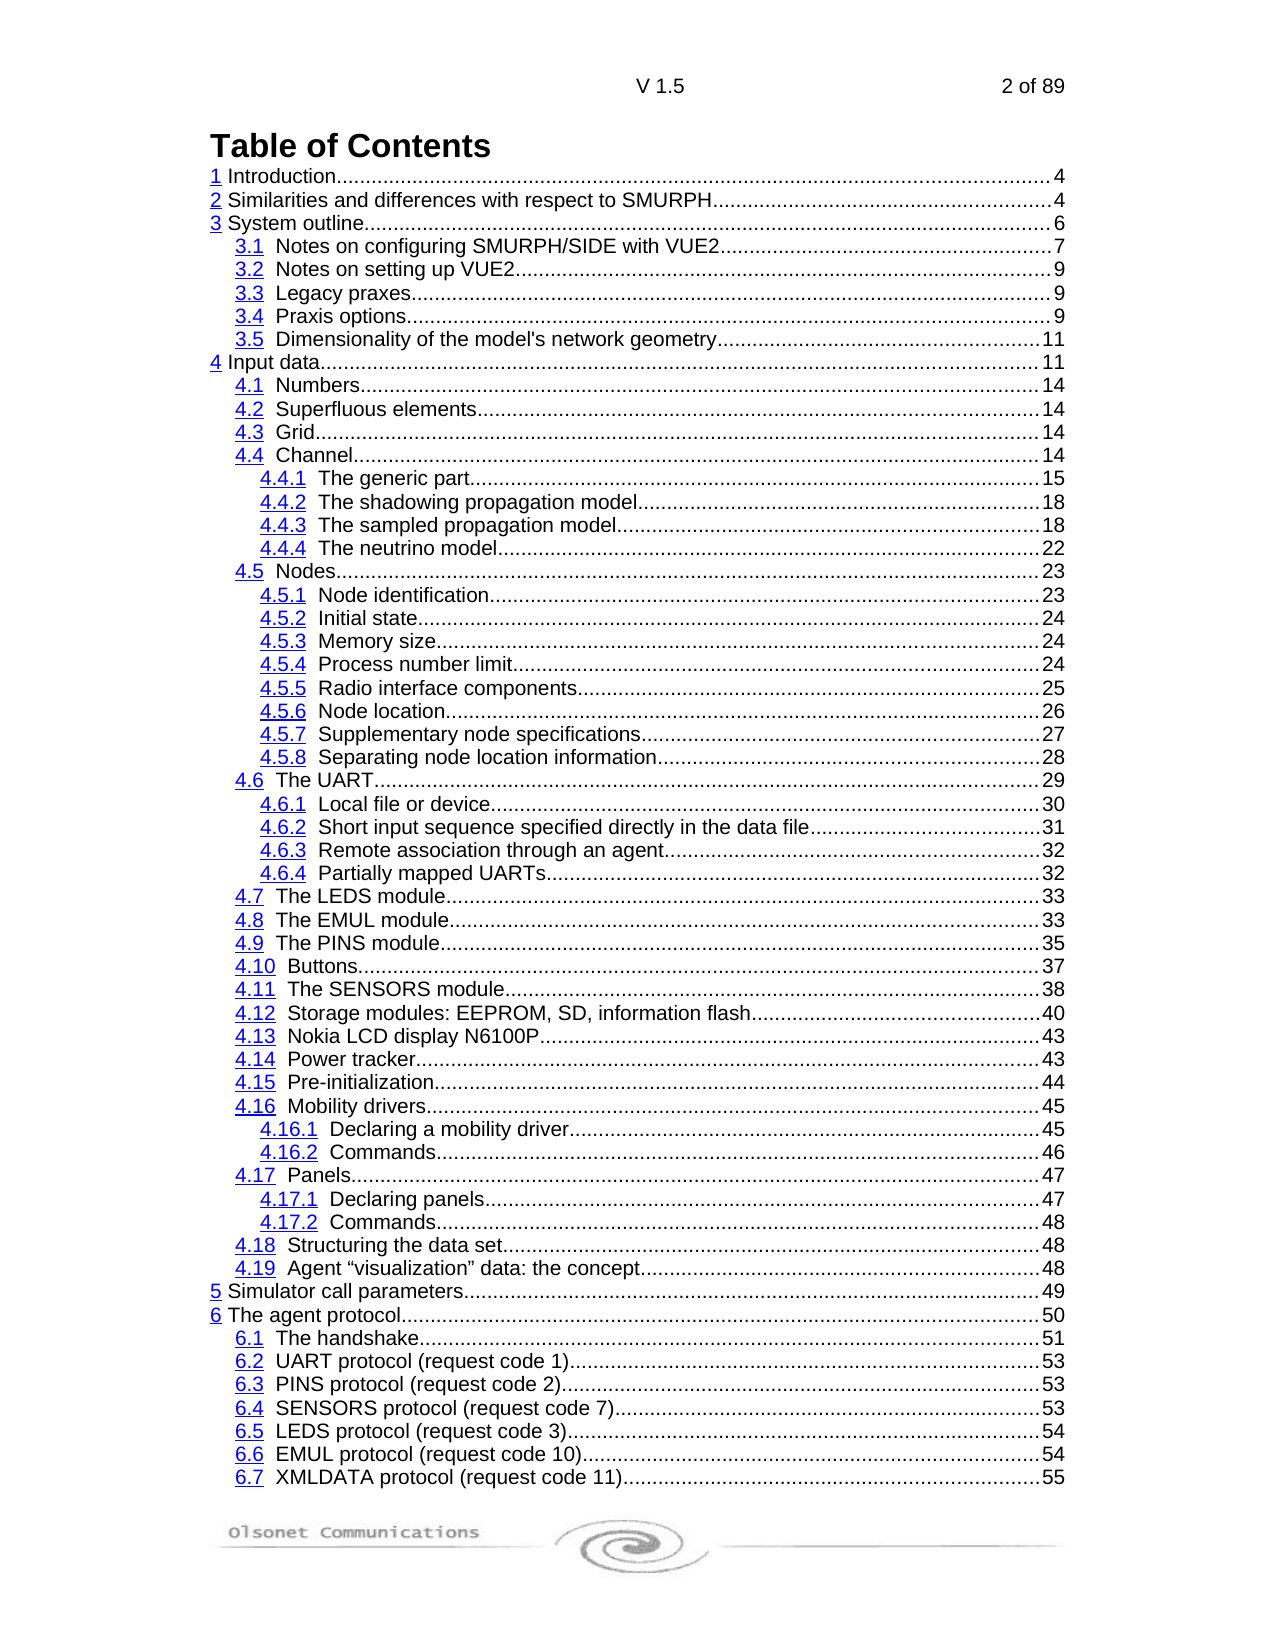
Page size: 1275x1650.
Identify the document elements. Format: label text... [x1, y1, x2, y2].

text 4.4.4 The neutrino model 22 [260, 537, 1065, 560]
text 4.6.3 Remote association through an agent 32 [260, 839, 1065, 862]
text 4.13 Nokia LCD display N6100P 43 [235, 1024, 1065, 1048]
text 4 Input data 11 [210, 351, 1065, 374]
text 4.16.1 Declaring a mobility driver 45 [260, 1117, 1065, 1141]
text 4.17.1 Declaring panels 47 [260, 1187, 1065, 1210]
picture [210, 1504, 1065, 1596]
text 6.2 UART protocol (request code 1) 53 [235, 1350, 1065, 1373]
text 4.15 Pre-initialization 44 [235, 1071, 1065, 1094]
text 4.12 Storage modules: EEPROM, SD, information flash 40 [235, 1001, 1065, 1024]
text 6.1 The handshake 51 [235, 1326, 1065, 1350]
text 4.6 The UART 29 [235, 769, 1065, 792]
text 3.3 Legacy praxes 9 [235, 281, 1065, 304]
text 4.6.1 Local file or device 30 [260, 792, 1065, 815]
text 4.5.3 Memory size 24 [260, 629, 1065, 653]
text 6.7 XMLDATA protocol (request code 11) 55 [235, 1466, 1065, 1489]
text 4.5 Nodes 23 [235, 560, 1065, 583]
text 2 Similarities and differences with respect to SMURPH 4 [210, 188, 1065, 211]
text 4.14 Power tracker 43 [235, 1048, 1065, 1071]
text 3.5 Dimensionality of the model's network geometry 11 [235, 328, 1065, 351]
text 4.10 Buttons 37 [235, 955, 1065, 978]
text 4.4.2 The shadowing propagation model 18 [260, 490, 1065, 513]
text 6.3 PINS protocol (request code 2) 53 [235, 1373, 1065, 1396]
text 4.5.1 Node identification 23 [260, 583, 1065, 606]
text 4.17 Panels 47 [235, 1164, 1065, 1187]
text 6 The agent protocol 50 [210, 1303, 1065, 1326]
text 3.4 Praxis options 9 [235, 304, 1065, 328]
text 4.1 Numbers 14 [235, 374, 1065, 397]
text 3.2 Notes on setting up VUE2 9 [235, 258, 1065, 281]
text 4.9 The PINS module 35 [235, 932, 1065, 955]
text 4.18 Structuring the data set 48 [235, 1233, 1065, 1257]
text 4.4.3 The sampled propagation model 18 [260, 513, 1065, 537]
text 3 System outline 6 [210, 211, 1065, 235]
text 4.11 The SENSORS module 38 [235, 978, 1065, 1001]
text 4.5.7 Supplementary node specifications 27 [260, 722, 1065, 746]
text 4.6.2 Short input sequence specified directly in the data file 31 [260, 815, 1065, 839]
text 4.5.5 Radio interface components 25 [260, 676, 1065, 699]
text 4.16 Mobility drivers 45 [235, 1094, 1065, 1117]
text 5 Simulator call parameters 49 [210, 1280, 1065, 1303]
text 6.5 LEDS protocol (request code 3) 54 [235, 1419, 1065, 1443]
text 4.5.2 Initial state 24 [260, 606, 1065, 629]
text 4.4.1 The generic part 15 [260, 467, 1065, 490]
text 3.1 Notes on configuring SMURPH/SIDE with VUE2 7 [235, 235, 1065, 258]
text 4.5.4 Process number limit 24 [260, 653, 1065, 676]
text 4.5.8 Separating node location information 28 [260, 746, 1065, 769]
text 4.2 Superfluous elements 14 [235, 397, 1065, 421]
text 6.4 SENSORS protocol (request code 7) 53 [235, 1396, 1065, 1419]
text 4.16.2 Commands 46 [260, 1141, 1065, 1164]
subtitle Table of Contents [210, 128, 1065, 165]
text 4.6.4 Partially mapped UARTs 32 [260, 862, 1065, 885]
text 4.17.2 Commands 48 [260, 1210, 1065, 1233]
text 4.8 The EMUL module 33 [235, 908, 1065, 932]
text 4.5.6 Node location 26 [260, 699, 1065, 722]
text 4.3 Grid 14 [235, 421, 1065, 444]
text 6.6 EMUL protocol (request code 10) 54 [235, 1443, 1065, 1466]
text 1 Introduction 4 [210, 165, 1065, 188]
text 4.19 Agent “visualization” data: the concept 48 [235, 1257, 1065, 1280]
text 4.4 Channel 14 [235, 444, 1065, 467]
text 4.7 The LEDS module 33 [235, 885, 1065, 908]
